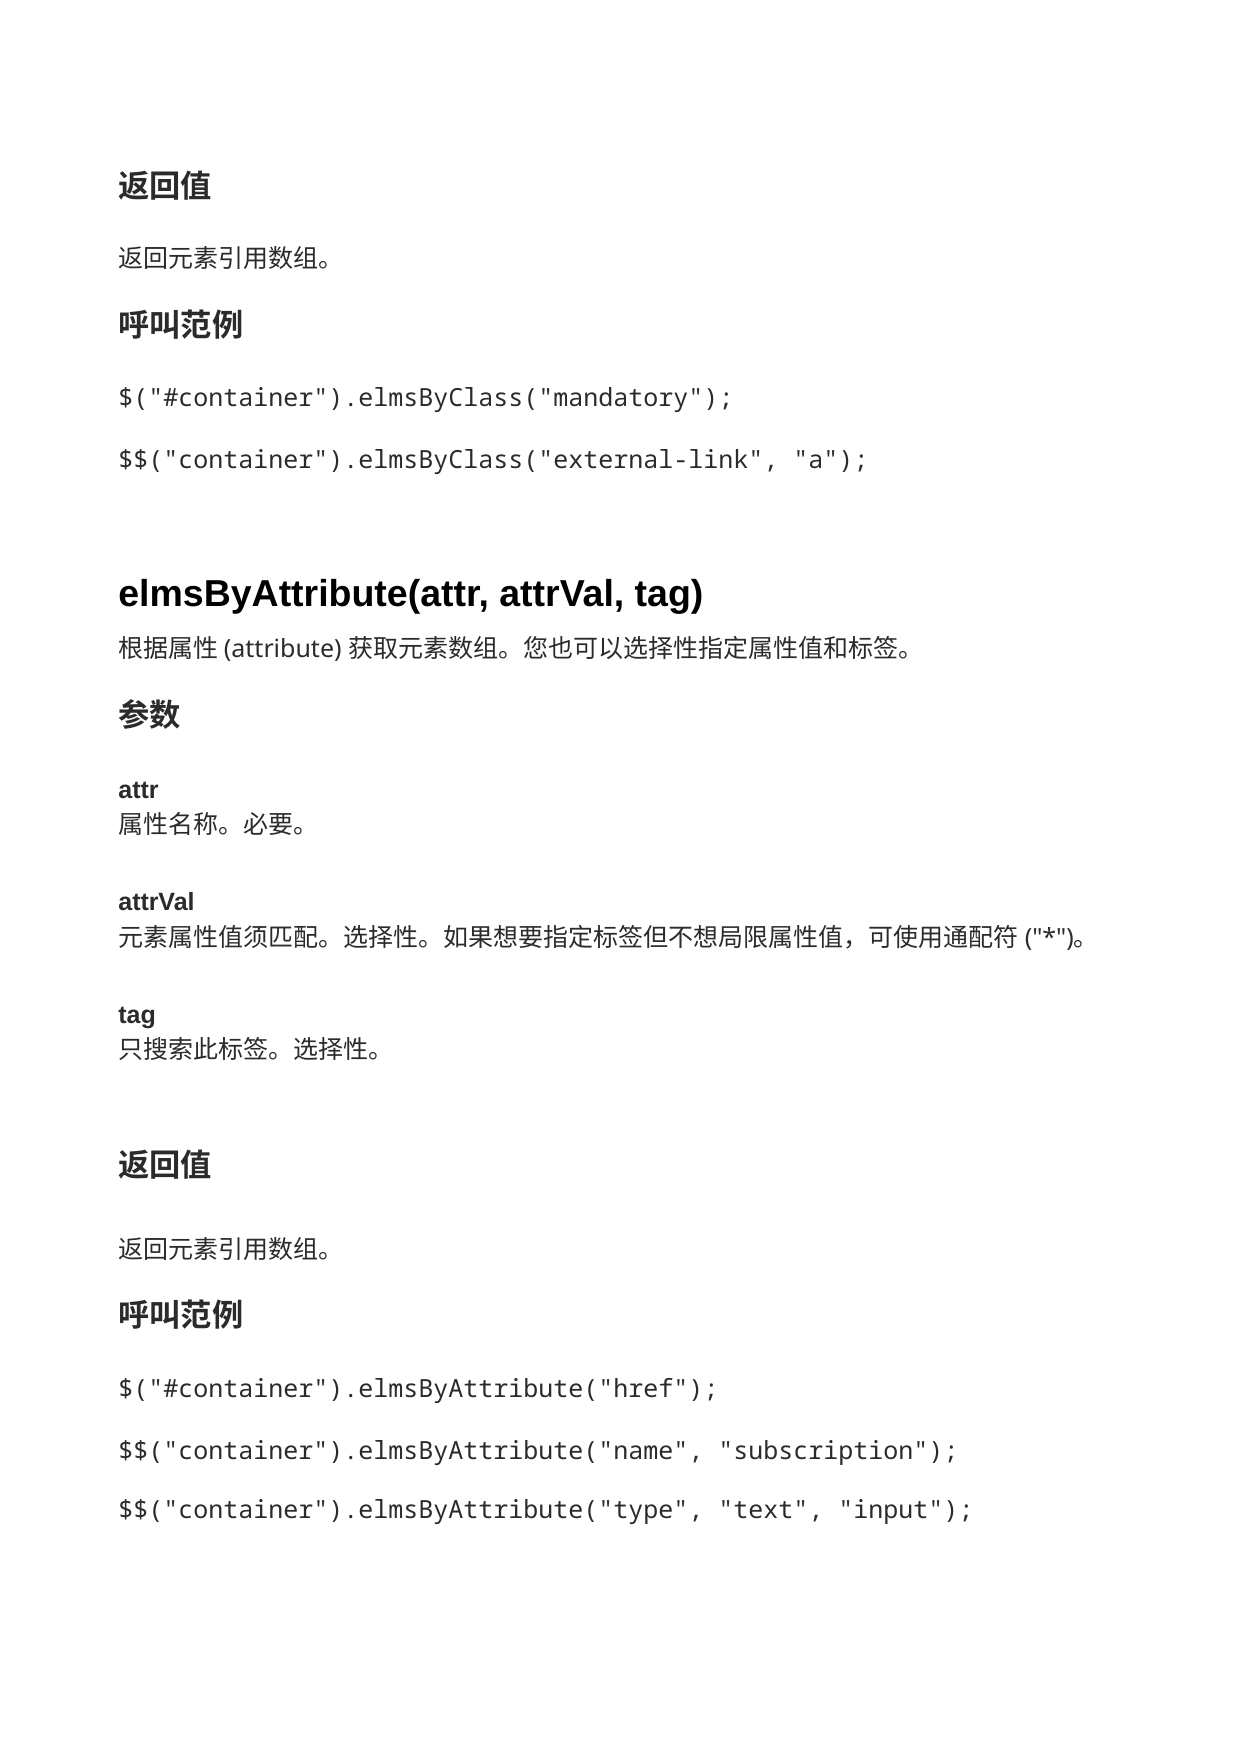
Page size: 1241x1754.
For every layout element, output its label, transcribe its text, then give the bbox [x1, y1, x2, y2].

text 元素属性值须匹配。选择性。如果想要指定标签但不想局限属性值，可使用通配符 ("*")。 [118, 916, 1122, 954]
text $("#container").elmsByAttribute("href"); [118, 1367, 1122, 1404]
text $("#container").elmsByClass("mandatory"); [118, 376, 1122, 414]
subtitle elmsByAttribute(attr, attrVal, tag) [118, 526, 1122, 615]
text 只搜索此标签。选择性。 [118, 1029, 1122, 1066]
text 呼叫范例 [118, 300, 1122, 345]
text attr [118, 766, 1122, 804]
text attrVal [118, 841, 1122, 916]
text 根据属性 (attribute) 获取元素数组。您也可以选择性指定属性值和标签。 [118, 627, 1122, 665]
text $$("container").elmsByClass("external-link", "a"); [118, 439, 1122, 476]
text $$("container").elmsByAttribute("type", "text", "input"); [118, 1492, 1122, 1560]
text $$("container").elmsByAttribute("name", "subscription"); [118, 1429, 1122, 1467]
text 返回元素引用数组。 [118, 237, 1122, 275]
text tag [118, 954, 1122, 1029]
text 参数 [118, 690, 1122, 735]
text 属性名称。必要。 [118, 804, 1122, 841]
text 呼叫范例 [118, 1290, 1122, 1336]
text 返回值 [118, 118, 1122, 206]
text 返回值 返回元素引用数组。 [118, 1140, 1122, 1265]
